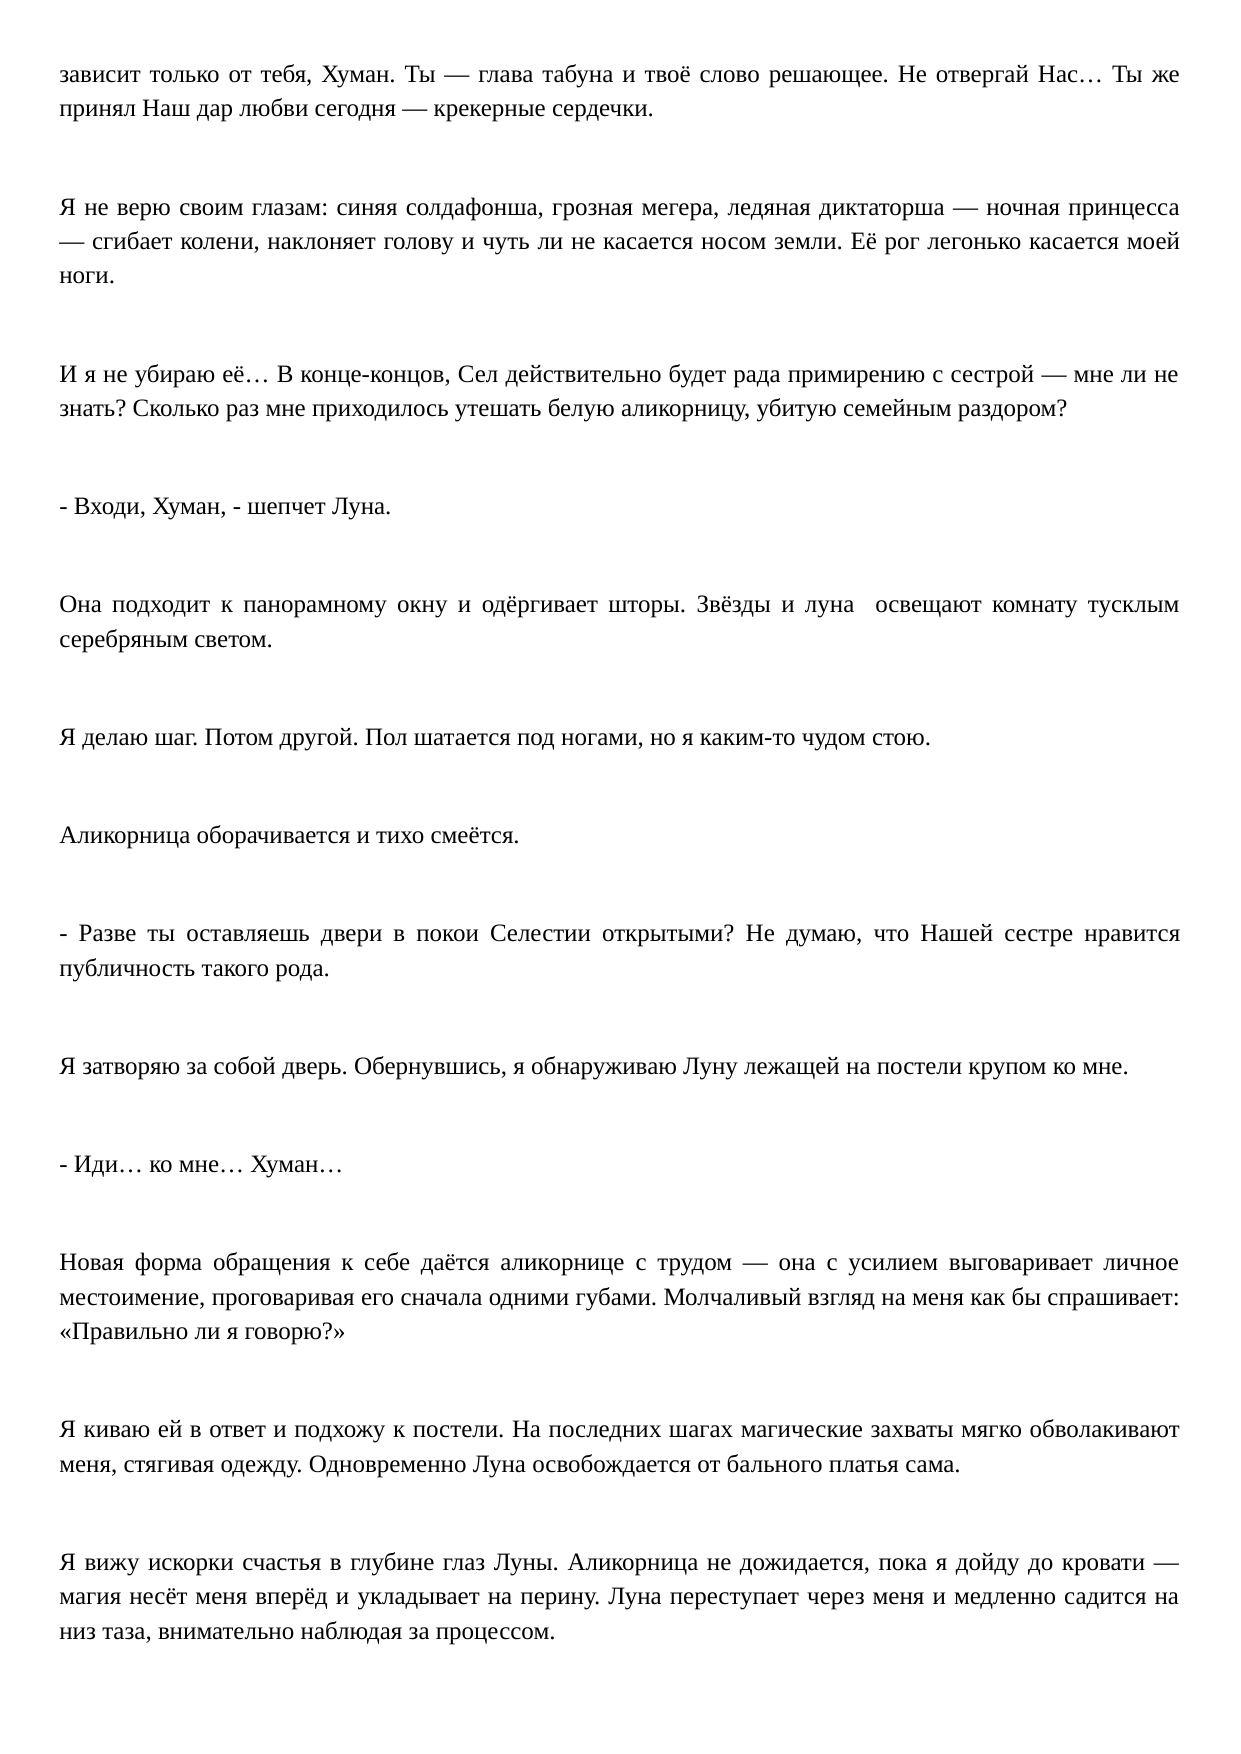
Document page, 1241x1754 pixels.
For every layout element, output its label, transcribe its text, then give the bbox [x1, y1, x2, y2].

text Аликорница оборачивается и тихо смеётся. [59, 820, 1181, 849]
text И я не убираю её… В конце-концов, Сел действительно будет рада примирению с сестрой — мне ли не знать? Сколько раз мне приходилось утешать белую аликорницу, убитую семейным раздором? [59, 359, 1181, 422]
text Я не верю своим глазам: синяя солдафонша, грозная мегера, ледяная диктаторша — ночная принцесса — сгибает колени, наклоняет голову и чуть ли не касается носом земли. Её рог легонько касается моей ноги. [59, 192, 1181, 289]
text - Входи, Хуман, - шепчет Луна. [59, 491, 1181, 520]
text зависит только от тебя, Хуман. Ты — глава табуна и твоё слово решающее. Не отвергай Нас… Ты же принял Наш дар любви сегодня — крекерные сердечки. [59, 59, 1181, 122]
text Я делаю шаг. Потом другой. Пол шатается под ногами, но я каким-то чудом стою. [59, 722, 1181, 751]
text Я затворяю за собой дверь. Обернувшись, я обнаруживаю Луну лежащей на постели крупом ко мне. [59, 1051, 1181, 1080]
text - Иди… ко мне… Хуман… [59, 1149, 1181, 1178]
text Я вижу искорки счастья в глубине глаз Луны. Аликорница не дожидается, пока я дойду до кровати — магия несёт меня вперёд и укладывает на перину. Луна переступает через меня и медленно садится на низ таза, внимательно наблюдая за процессом. [59, 1547, 1181, 1644]
text Новая форма обращения к себе даётся аликорнице с трудом — она с усилием выговаривает личное местоимение, проговаривая его сначала одними губами. Молчаливый взгляд на меня как бы спрашивает: «Правильно ли я говорю?» [59, 1247, 1181, 1345]
text Она подходит к панорамному окну и одёргивает шторы. Звёзды и луна освещают комнату тусклым серебряным светом. [59, 589, 1181, 653]
text - Разве ты оставляешь двери в покои Селестии открытыми? Не думаю, что Нашей сестре нравится публичность такого рода. [59, 918, 1181, 982]
text Я киваю ей в ответ и подхожу к постели. На последних шагах магические захваты мягко обволакивают меня, стягивая одежду. Одновременно Луна освобождается от бального платья сама. [59, 1414, 1181, 1477]
